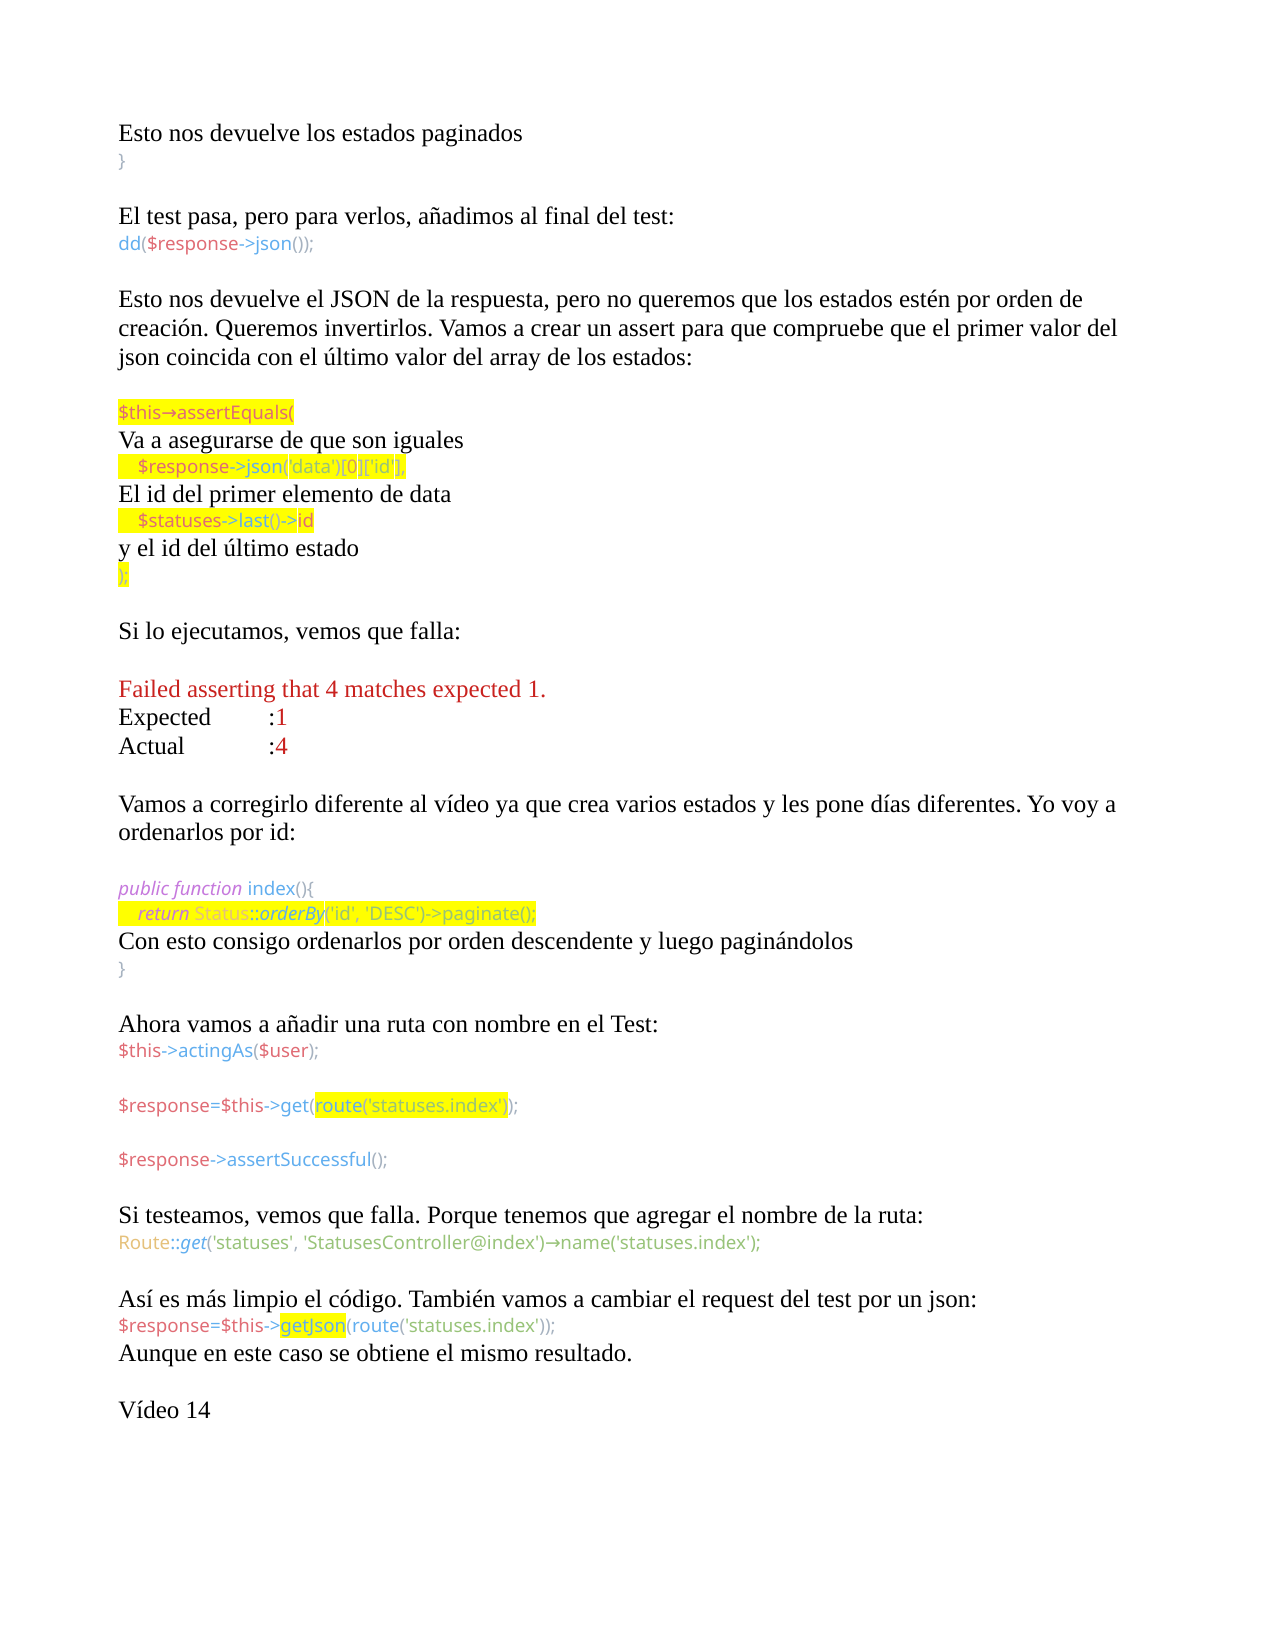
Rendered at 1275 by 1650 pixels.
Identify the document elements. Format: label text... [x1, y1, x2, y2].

text Si testeamos, vemos que falla. Porque tenemos que agregar el nombre de la ruta: [118, 1201, 1157, 1229]
text Ahora vamos a añadir una ruta con nombre en el Test: [118, 1009, 1157, 1038]
text $statuses->last()->id y el id del último estado [118, 508, 1157, 562]
text Failed asserting that 4 matches expected 1. [118, 674, 1157, 702]
text Actual :4 [118, 731, 1157, 760]
text Así es más limpio el código. También vamos a cambiar el request del test por un json: [118, 1284, 1157, 1312]
text Esto nos devuelve el JSON de la respuesta, pero no queremos que los estados estén por orden de creación. Queremos invertirlos. Vamos a crear un assert para que compruebe que el primer valor del json coincida con el último valor del array de los estados: [118, 284, 1157, 370]
text public function index(){ return Status::orderBy('id', 'DESC')->paginate(); [118, 875, 1157, 926]
text $this→assertEquals( Va a asegurarse de que son iguales [118, 370, 1157, 453]
text $response=$this->getJson(route('statuses.index')); [118, 1312, 1157, 1338]
text Aunque en este caso se obtiene el mismo resultado. [118, 1338, 1157, 1367]
text Expected :1 [118, 702, 1157, 731]
text $this->actingAs($user); $response=$this->get(route('statuses.index')); $response->assertSuccessful(); [118, 1038, 1157, 1201]
text Si lo ejecutamos, vemos que falla: [118, 616, 1157, 645]
text Vídeo 14 [118, 1395, 1157, 1424]
text Con esto consigo ordenarlos por orden descendente y luego paginándolos } [118, 926, 1157, 980]
text Vamos a corregirlo diferente al vídeo ya que crea varios estados y les pone días diferentes. Yo voy a ordenarlos por id: [118, 789, 1157, 846]
text El test pasa, pero para verlos, añadimos al final del test: dd($response->json()); [118, 201, 1157, 255]
text ); [118, 562, 1157, 587]
text $response->json('data')[0]['id'], El id del primer elemento de data [118, 453, 1157, 508]
text Route::get('statuses', 'StatusesController@index')→name('statuses.index'); [118, 1229, 1157, 1255]
text Esto nos devuelve los estados paginados } [118, 118, 1157, 172]
